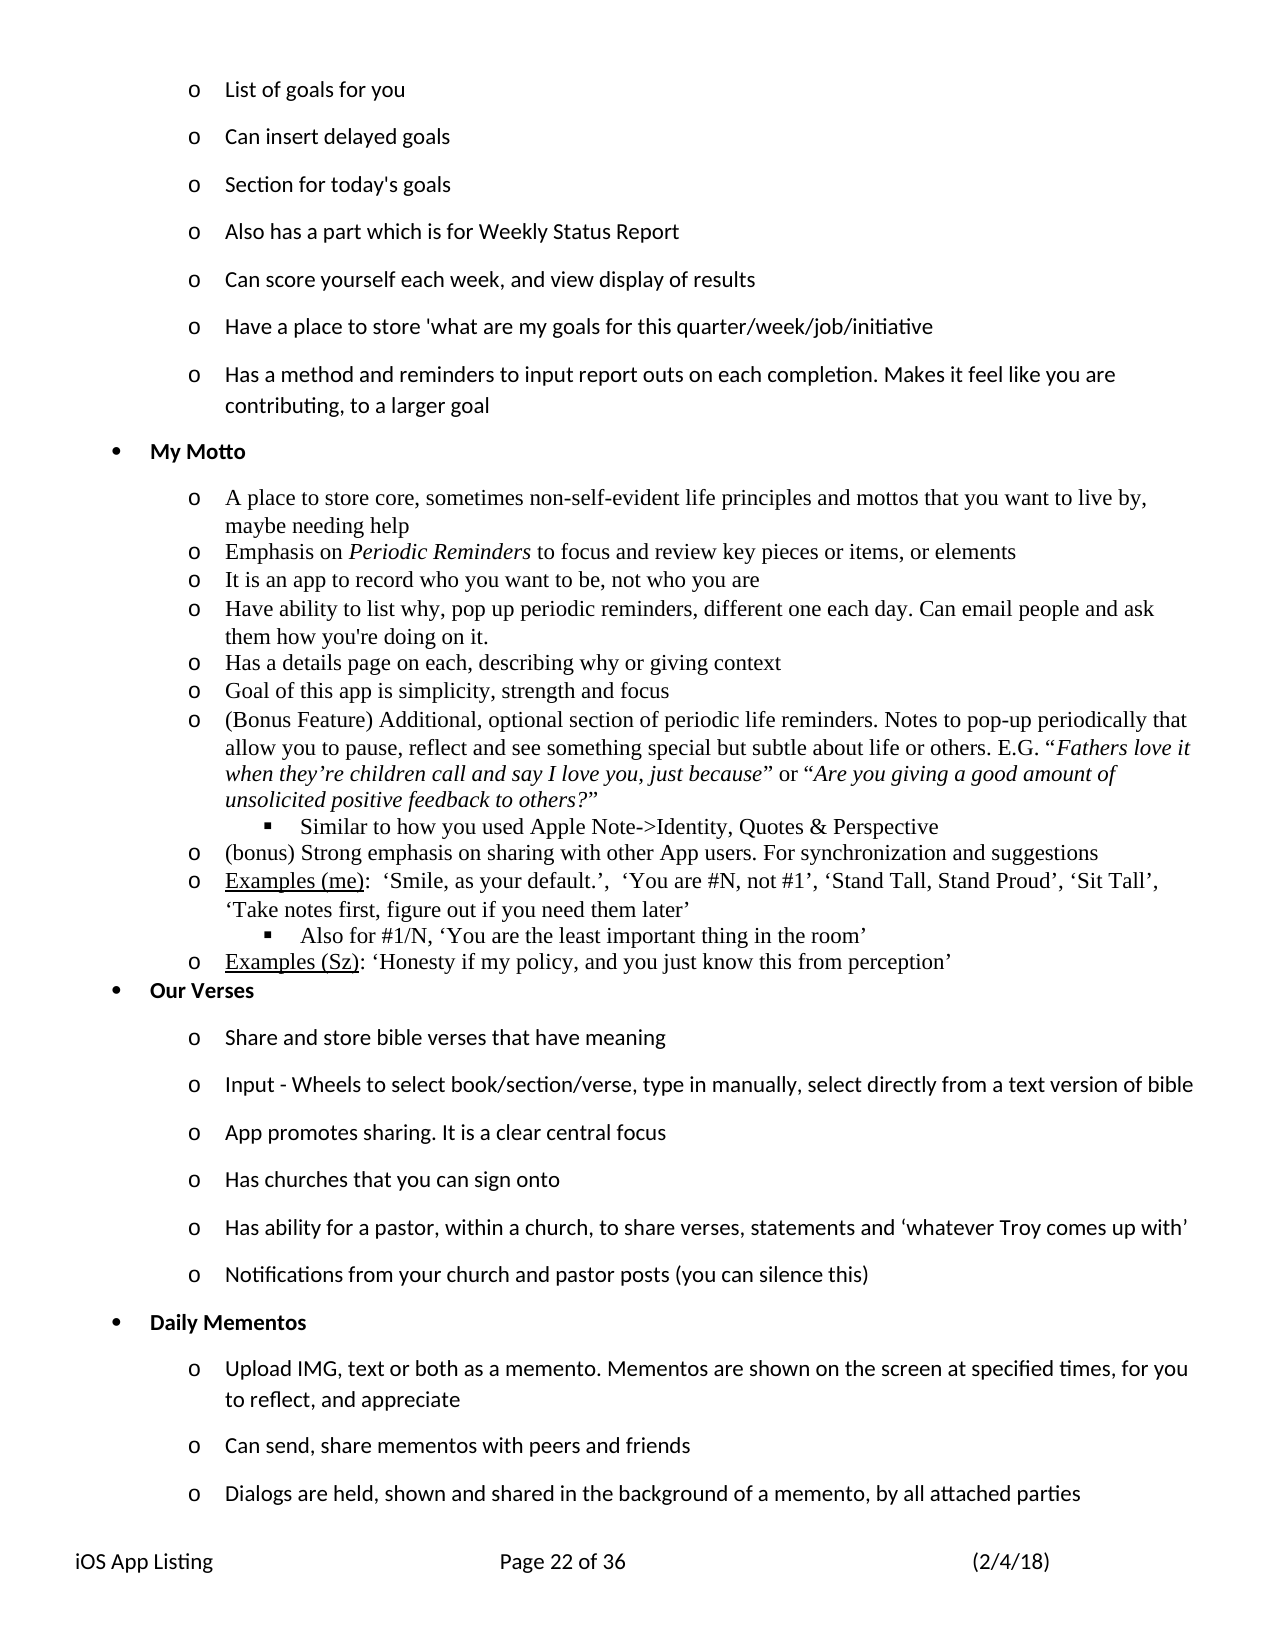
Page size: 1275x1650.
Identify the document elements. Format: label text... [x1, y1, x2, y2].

list List of goals for you [187, 75, 1200, 104]
list Has a method and reminders to input report outs on each completion. Makes it feel like you are contributing, to a larger goal [187, 360, 1200, 419]
list Daily Mementos [112, 1308, 1200, 1336]
list Our Verses [112, 977, 1200, 1005]
list Examples (Sz): ‘Honesty if my policy, and you just know this from perception’ [187, 948, 1200, 977]
list Can insert delayed goals [187, 122, 1200, 152]
list Can score yourself each week, and view display of results [187, 265, 1200, 294]
list Goal of this app is simplicity, strength and focus [187, 677, 1200, 706]
list Has churches that you can sign onto [187, 1166, 1200, 1195]
list Can send, share mementos with peers and friends [187, 1432, 1200, 1461]
list App promotes sharing. It is a clear central focus [187, 1118, 1200, 1147]
list Have ability to list why, pop up periodic reminders, different one each day. Can email people and ask them how you're doing on it. [187, 594, 1200, 649]
list Also has a part which is for Weekly Status Report [187, 217, 1200, 247]
list Upload IMG, text or both as a memento. Mementos are shown on the screen at specified times, for you to reflect, and appreciate [187, 1354, 1200, 1413]
list Input - Wheels to select book/section/verse, type in manually, select directly from a text version of bible [187, 1071, 1200, 1100]
list Has a details page on each, describing why or giving context [187, 649, 1200, 677]
list My Motto [112, 437, 1200, 465]
list Have a place to store 'what are my goals for this quarter/week/job/initiative [187, 312, 1200, 342]
list Also for #1/N, ‘You are the least important thing in the room’ [262, 922, 1200, 948]
list Has ability for a pastor, within a church, to share verses, statements and ‘whatever Troy comes up with’ [187, 1213, 1200, 1242]
list A place to store core, sometimes non-self-evident life principles and mottos that you want to live by, maybe needing help [187, 483, 1200, 538]
list Dialogs are held, shown and shared in the background of a memento, by all attached parties [187, 1479, 1200, 1508]
list Similar to how you used Apple Note->Identity, Quotes & Perspective [262, 813, 1200, 839]
list (bonus) Strong emphasis on sharing with other App users. For synchronization and suggestions [187, 839, 1200, 867]
list (Bonus Feature) Additional, optional section of periodic life reminders. Notes to pop-up periodically that allow you to pause, reflect and see something special but subtle about life or others. E.G. “Fathers love it when they’re children call and say I love you, just because” or “Are you giving a good amount of unsolicited positive feedback to others?” [187, 706, 1200, 813]
list Share and store bible verses that have meaning [187, 1023, 1200, 1052]
list Emphasis on Periodic Reminders to focus and review key pieces or items, or elements [187, 538, 1200, 566]
list It is an app to record who you want to be, not who you are [187, 566, 1200, 594]
list Examples (me): ‘Smile, as your default.’, ‘You are #N, not #1’, ‘Stand Tall, Stand Proud’, ‘Sit Tall’, ‘Take notes first, figure out if you need them later’ [187, 867, 1200, 922]
list Section for today's goals [187, 170, 1200, 199]
list Notifications from your church and pastor posts (you can silence this) [187, 1261, 1200, 1290]
